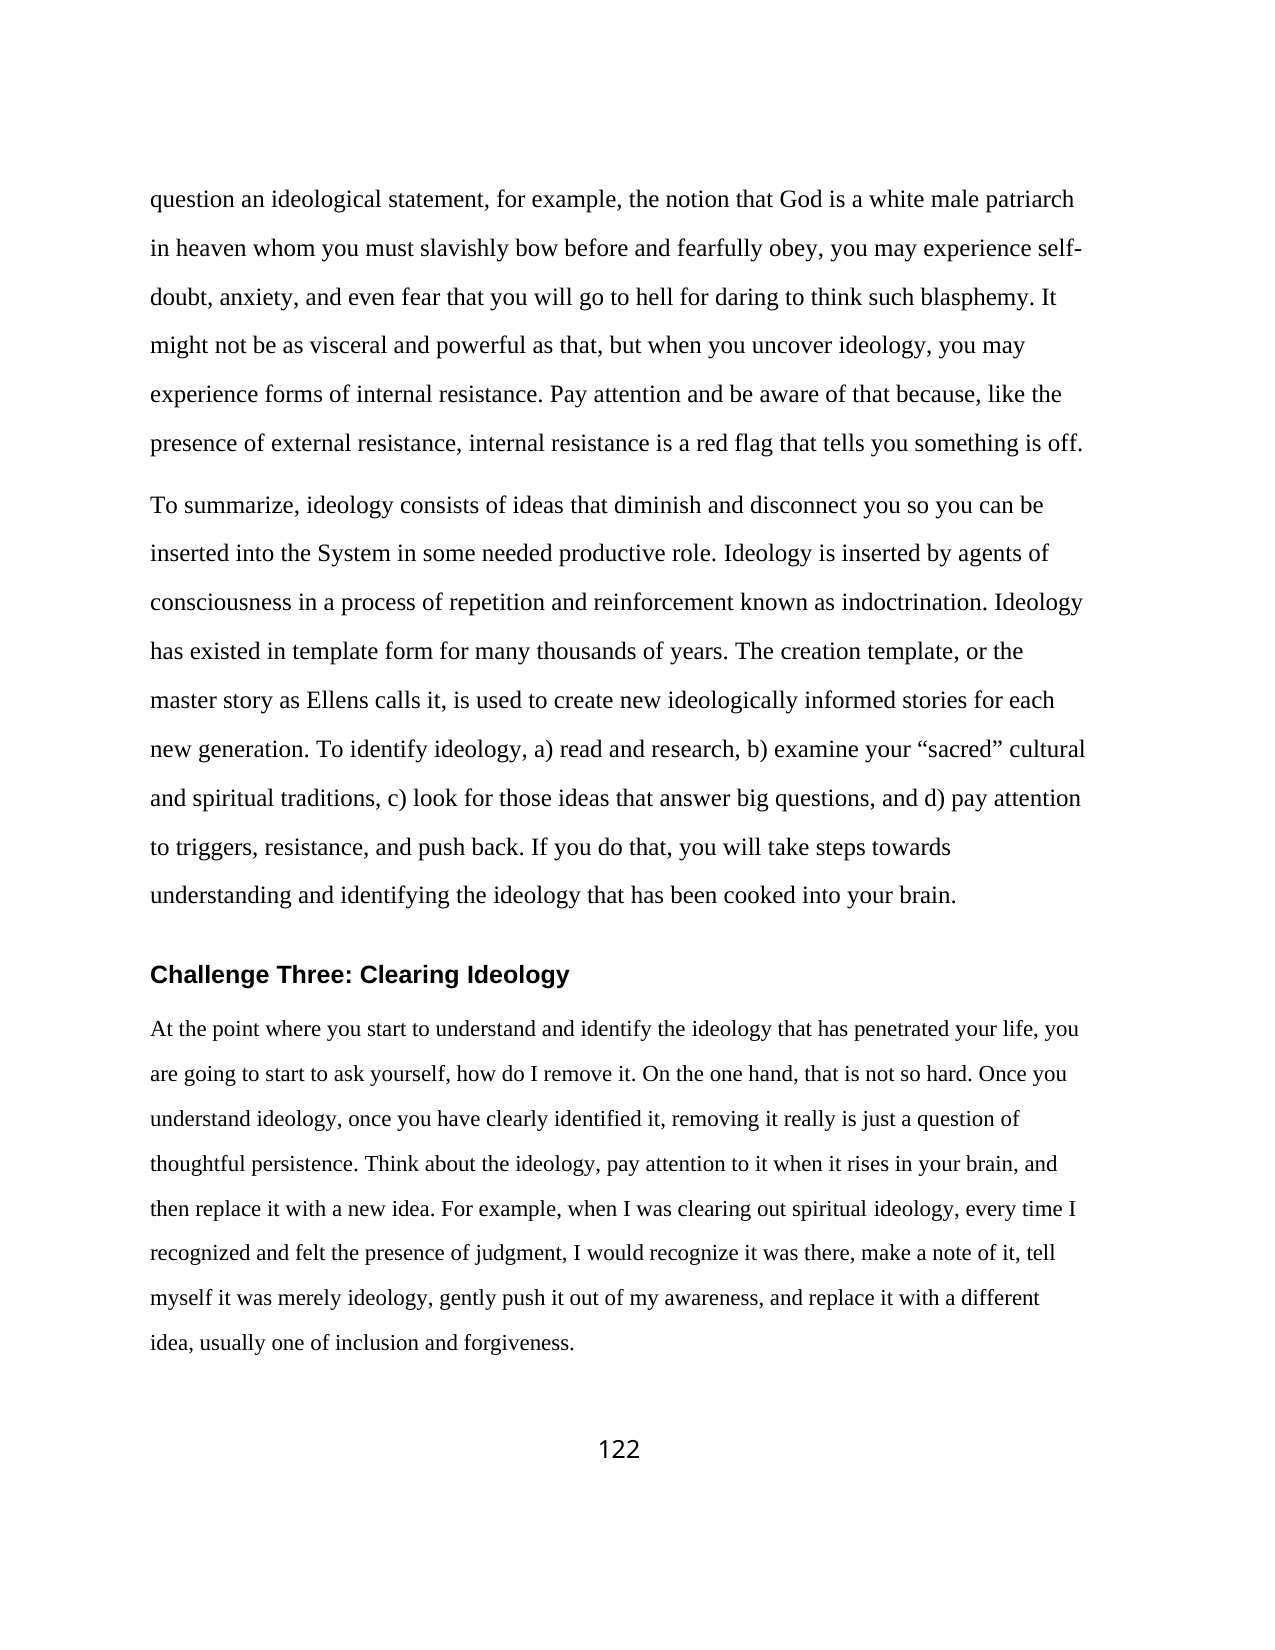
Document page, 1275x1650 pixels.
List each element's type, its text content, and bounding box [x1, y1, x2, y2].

text At the point where you start to understand and identify the ideology that has penetrated your life, you are going to start to ask yourself, how do I remove it. On the one hand, that is not so hard. Once you understand ideology, once you have clearly identified it, removing it really is just a question of thoughtful persistence. Think about the ideology, pay attention to it when it rises in your brain, and then replace it with a new idea. For example, when I was clearing out spiritual ideology, every time I recognized and felt the presence of judgment, I would recognize it was there, make a note of it, tell myself it was merely ideology, gently push it out of my awareness, and replace it with a different idea, usually one of inclusion and forgiveness. [150, 1015, 1087, 1355]
subtitle Challenge Three: Clearing Ideology [150, 959, 1087, 988]
text question an ideological statement, for example, the notion that God is a white male patriarch in heaven whom you must slavishly bow before and fearfully obey, you may experience self-doubt, anxiety, and even fear that you will go to hell for daring to think such blasphemy. It might not be as visceral and powerful as that, but when you uncover ideology, you may experience forms of internal resistance. Pay attention and be aware of that because, like the presence of external resistance, internal resistance is a red flag that tells you something is off. [150, 184, 1087, 457]
text To summarize, ideology consists of ideas that diminish and disconnect you so you can be inserted into the System in some needed productive role. Ideology is inserted by agents of consciousness in a process of repetition and reinforcement known as indoctrination. Ideology has existed in template form for many thousands of years. The creation template, or the master story as Ellens calls it, is used to create new ideologically informed stories for each new generation. To identify ideology, a) read and research, b) examine your “sacred” cultural and spiritual traditions, c) look for those ideas that answer big questions, and d) pay attention to triggers, resistance, and push back. If you do that, you will take steps towards understanding and identifying the ideology that has been cooked into your brain. [150, 490, 1087, 909]
